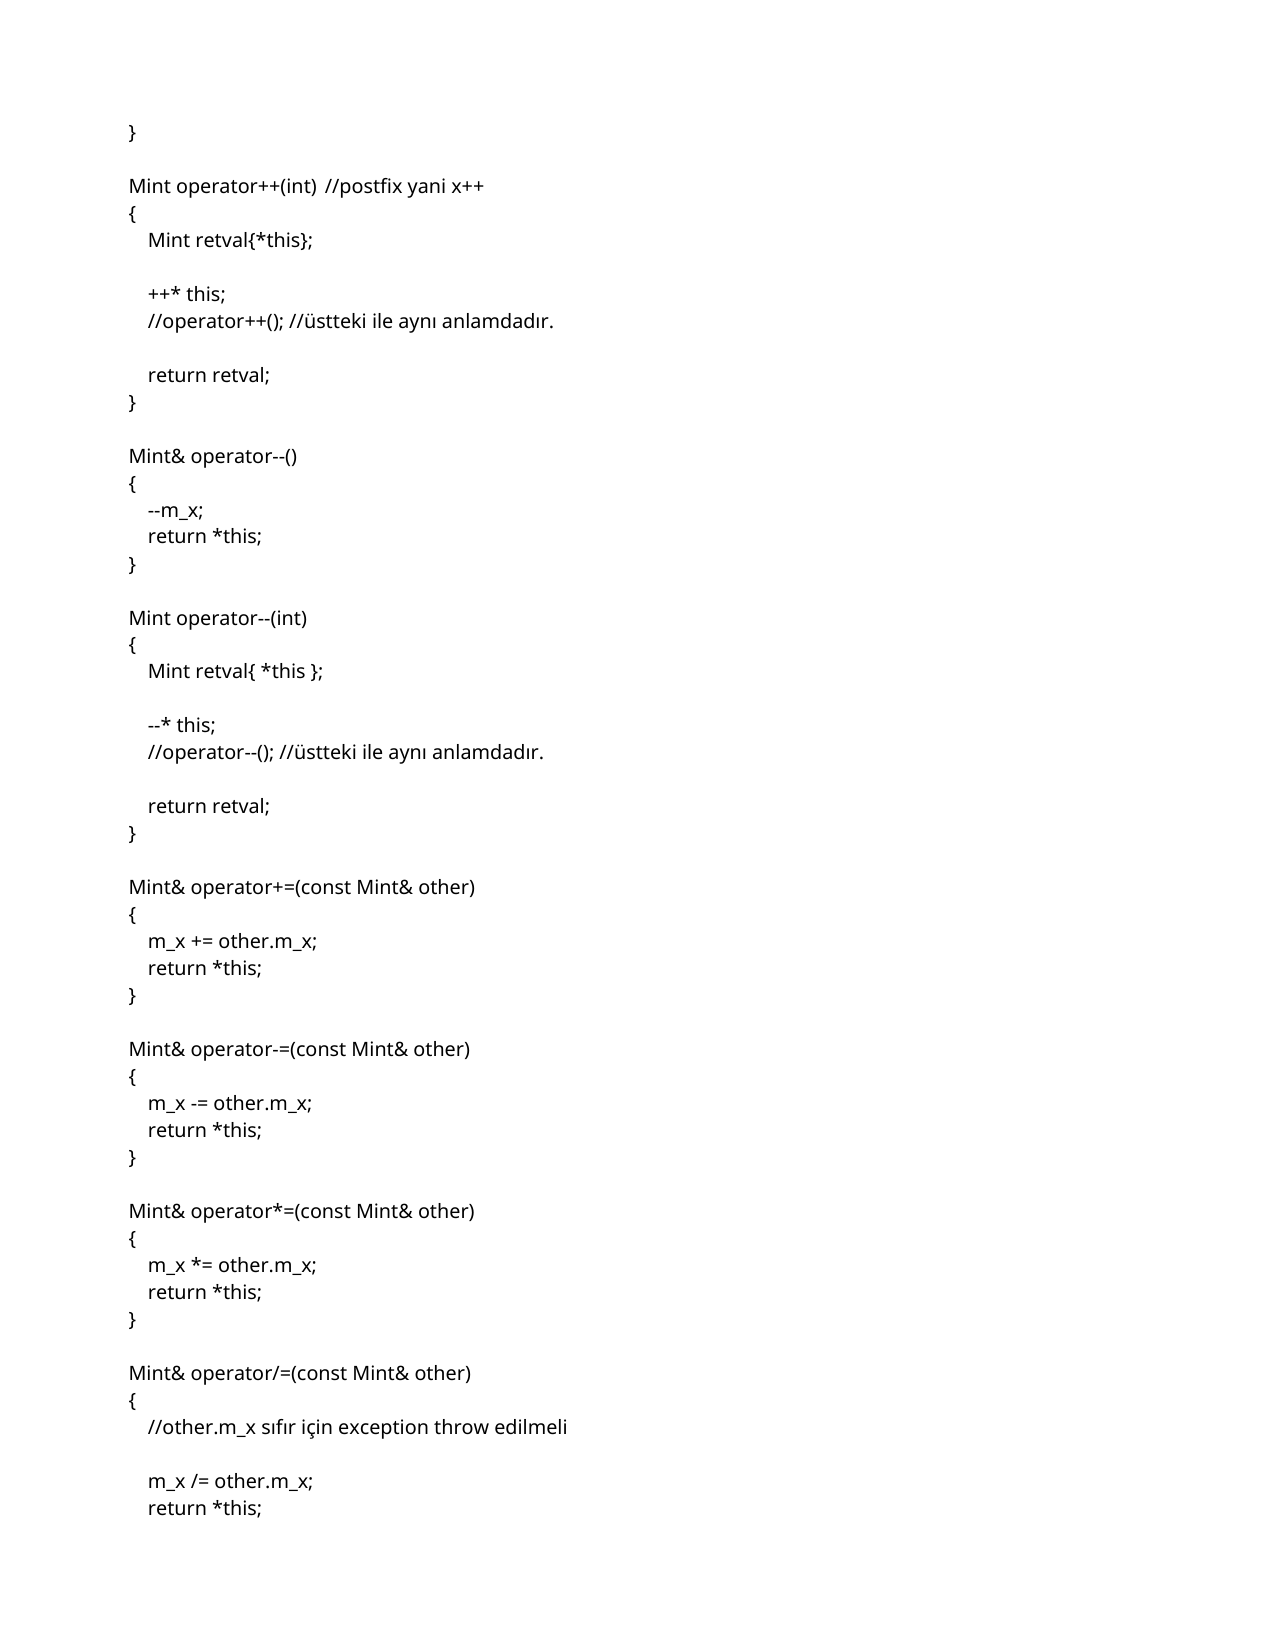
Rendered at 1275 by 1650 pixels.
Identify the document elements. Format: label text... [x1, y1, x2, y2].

text Mint& operator+=(const Mint& other) [118, 873, 1157, 901]
text return retval; [118, 793, 1157, 819]
text } [118, 981, 1157, 1008]
text } [118, 819, 1157, 847]
text Mint retval{ *this }; [118, 658, 1157, 685]
text { [118, 469, 1157, 496]
text //other.m_x sıfır için exception throw edilmeli [118, 1413, 1157, 1440]
text m_x += other.m_x; [118, 927, 1157, 954]
text return *this; [118, 1116, 1157, 1143]
text //operator--(); //üstteki ile aynı anlamdadır. [118, 739, 1157, 766]
text return *this; [118, 954, 1157, 981]
text { [118, 199, 1157, 226]
text Mint operator--(int) [118, 604, 1157, 631]
text Mint operator++(int) //postfix yani x++ [118, 172, 1157, 199]
text Mint& operator-=(const Mint& other) [118, 1035, 1157, 1062]
text Mint& operator/=(const Mint& other) [118, 1359, 1157, 1386]
text { [118, 1224, 1157, 1251]
text m_x -= other.m_x; [118, 1089, 1157, 1116]
text { [118, 901, 1157, 927]
text return *this; [118, 1494, 1157, 1521]
text Mint& operator*=(const Mint& other) [118, 1197, 1157, 1224]
text Mint& operator--() [118, 442, 1157, 469]
text m_x *= other.m_x; [118, 1251, 1157, 1278]
text } [118, 550, 1157, 577]
text return *this; [118, 1278, 1157, 1305]
text Mint retval{*this}; [118, 226, 1157, 253]
text { [118, 631, 1157, 658]
text //operator++(); //üstteki ile aynı anlamdadır. [118, 307, 1157, 334]
text --m_x; [118, 496, 1157, 523]
text } [118, 1143, 1157, 1170]
text } [118, 1305, 1157, 1332]
text --* this; [118, 712, 1157, 739]
text return retval; [118, 361, 1157, 388]
text return *this; [118, 523, 1157, 550]
text { [118, 1386, 1157, 1413]
text { [118, 1062, 1157, 1089]
text } [118, 118, 1157, 145]
text m_x /= other.m_x; [118, 1467, 1157, 1494]
text ++* this; [118, 280, 1157, 307]
text } [118, 388, 1157, 415]
